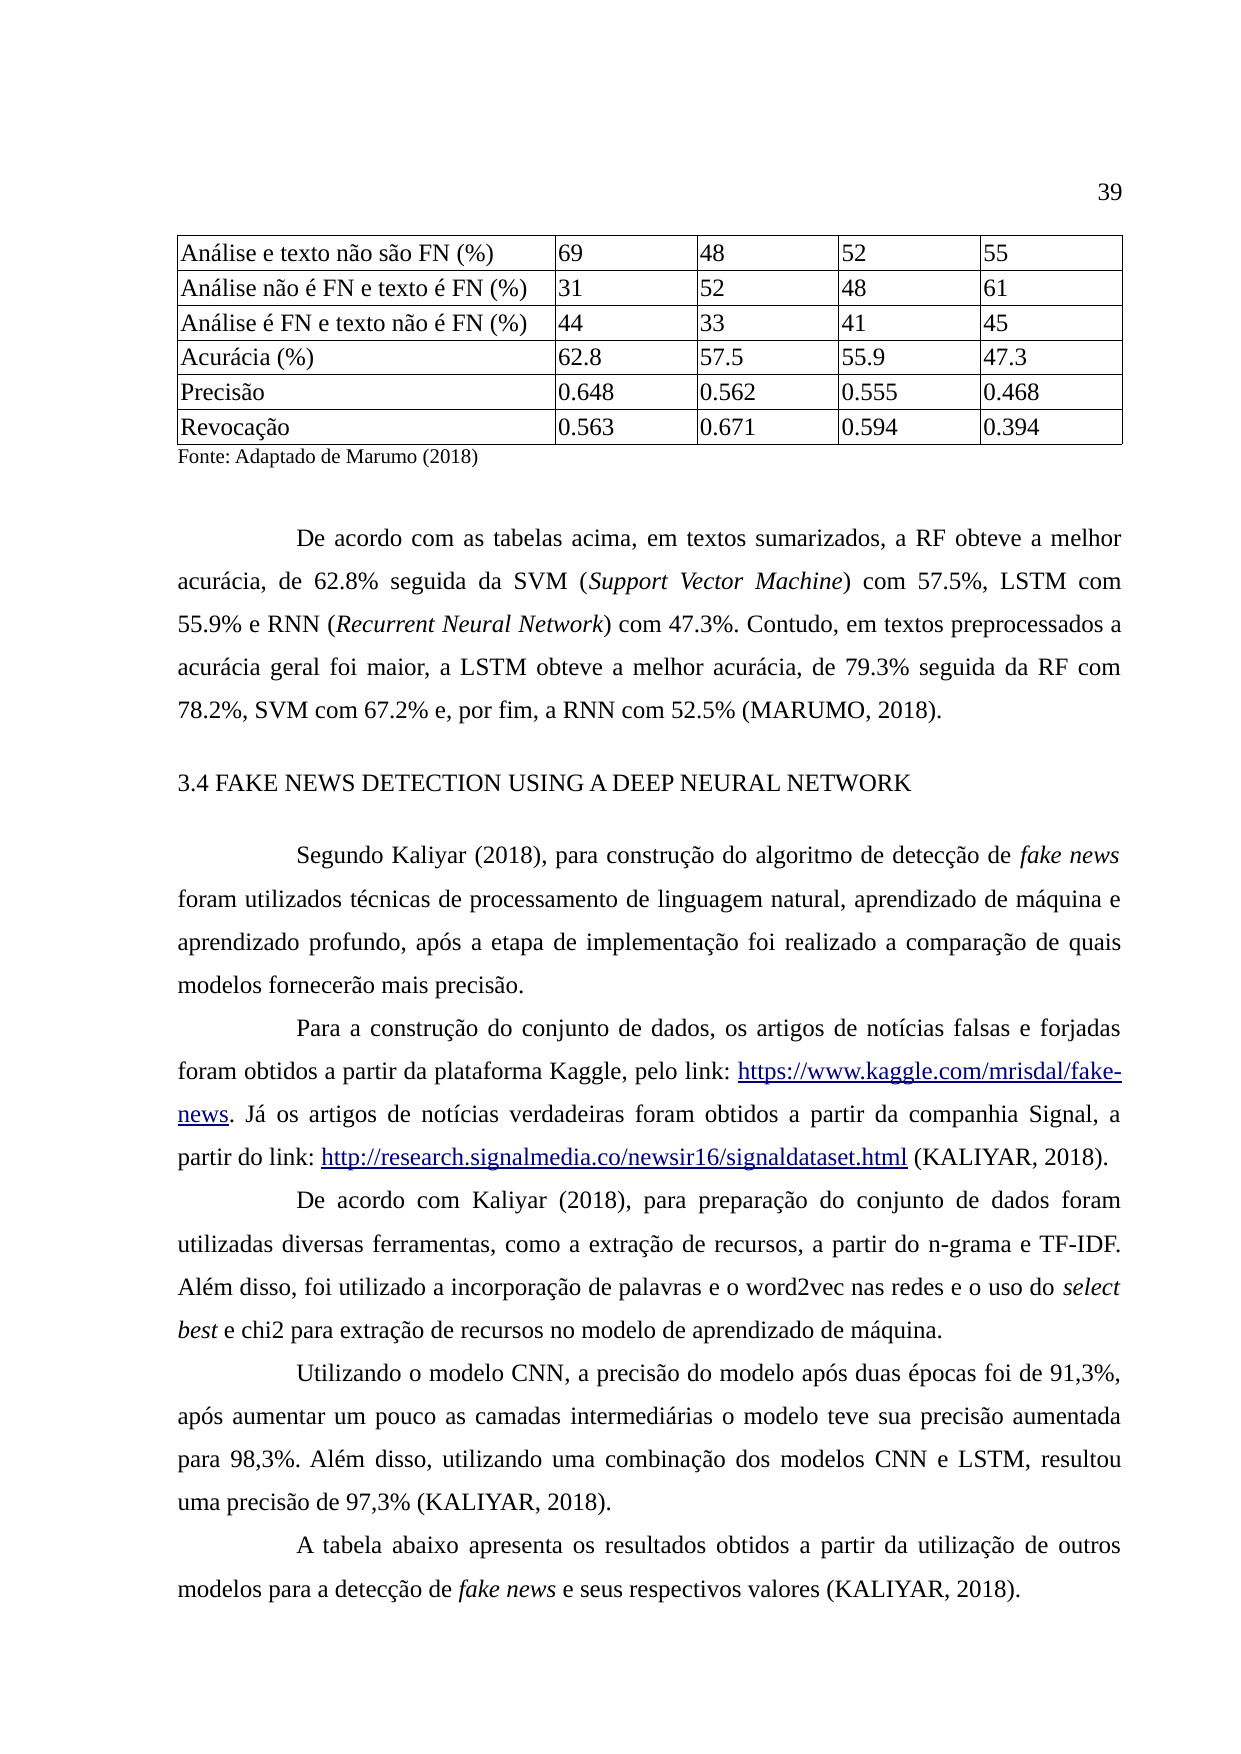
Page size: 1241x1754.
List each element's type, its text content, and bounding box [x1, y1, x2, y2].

table_cell 52 [698, 271, 838, 305]
table_cell 33 [698, 306, 838, 339]
table_cell Análise é FN e texto não é FN (%) [178, 306, 555, 339]
table_cell 48 [698, 236, 838, 270]
table_cell 47.3 [981, 341, 1122, 374]
table_cell 62.8 [556, 341, 697, 374]
text De acordo com Kaliyar (2018), para preparação do conjunto de dados foram utilizadas diversas ferramentas, como a extração de recursos, a partir do n-grama e TF-IDF. Além disso, foi utilizado a incorporação de palavras e o word2vec nas redes e o uso do select best e chi2 para extração de recursos no modelo de aprendizado de máquina. [177, 1186, 1122, 1344]
text Para a construção do conjunto de dados, os artigos de notícias falsas e forjadas foram obtidos a partir da plataforma Kaggle, pelo link: https://www.kaggle.com/mrisdal/fake-news. Já os artigos de notícias verdadeiras foram obtidos a partir da companhia Signal, a partir do link: http://research.signalmedia.co/newsir16/signaldataset.html (KALIYAR, 2018). [177, 1013, 1122, 1171]
table_cell 61 [981, 271, 1122, 305]
table_cell 45 [981, 306, 1122, 339]
table_cell 52 [839, 236, 980, 270]
table_cell 48 [839, 271, 980, 305]
table_cell 44 [556, 306, 697, 339]
table_cell 57.5 [698, 341, 838, 374]
table_cell 31 [556, 271, 697, 305]
table_cell 0.555 [839, 375, 980, 409]
table_cell Análise e texto não são FN (%) [178, 236, 555, 270]
table_cell Precisão [178, 375, 555, 409]
table_cell 0.563 [556, 410, 697, 443]
text De acordo com as tabelas acima, em textos sumarizados, a RF obteve a melhor acurácia, de 62.8% seguida da SVM (Support Vector Machine) com 57.5%, LSTM com 55.9% e RNN (Recurrent Neural Network) com 47.3%. Contudo, em textos preprocessados a acurácia geral foi maior, a LSTM obteve a melhor acurácia, de 79.3% seguida da RF com 78.2%, SVM com 67.2% e, por fim, a RNN com 52.5% (MARUMO, 2018). [177, 523, 1122, 724]
subtitle 3.4 FAKE NEWS DETECTION USING A DEEP NEURAL NETWORK [177, 768, 1122, 797]
table_cell 0.562 [698, 375, 838, 409]
text Segundo Kaliyar (2018), para construção do algoritmo de detecção de fake news foram utilizados técnicas de processamento de linguagem natural, aprendizado de máquina e aprendizado profundo, após a etapa de implementação foi realizado a comparação de quais modelos fornecerão mais precisão. [177, 841, 1122, 999]
table_cell Acurácia (%) [178, 341, 555, 374]
table_cell 0.394 [981, 410, 1122, 443]
table_cell Revocação [178, 410, 555, 443]
text A tabela abaixo apresenta os resultados obtidos a partir da utilização de outros modelos para a detecção de fake news e seus respectivos valores (KALIYAR, 2018). [177, 1531, 1122, 1602]
table_cell 0.648 [556, 375, 697, 409]
table_cell 0.594 [839, 410, 980, 443]
table_cell 0.468 [981, 375, 1122, 409]
table_cell 55 [981, 236, 1122, 270]
table_cell 55.9 [839, 341, 980, 374]
table_cell 0.671 [698, 410, 838, 443]
table_cell Análise não é FN e texto é FN (%) [178, 271, 555, 305]
text Fonte: Adaptado de Marumo (2018) [177, 445, 1122, 468]
table_cell 69 [556, 236, 697, 270]
table_cell 41 [839, 306, 980, 339]
text Utilizando o modelo CNN, a precisão do modelo após duas épocas foi de 91,3%, após aumentar um pouco as camadas intermediárias o modelo teve sua precisão aumentada para 98,3%. Além disso, utilizando uma combinação dos modelos CNN e LSTM, resultou uma precisão de 97,3% (KALIYAR, 2018). [177, 1358, 1122, 1516]
